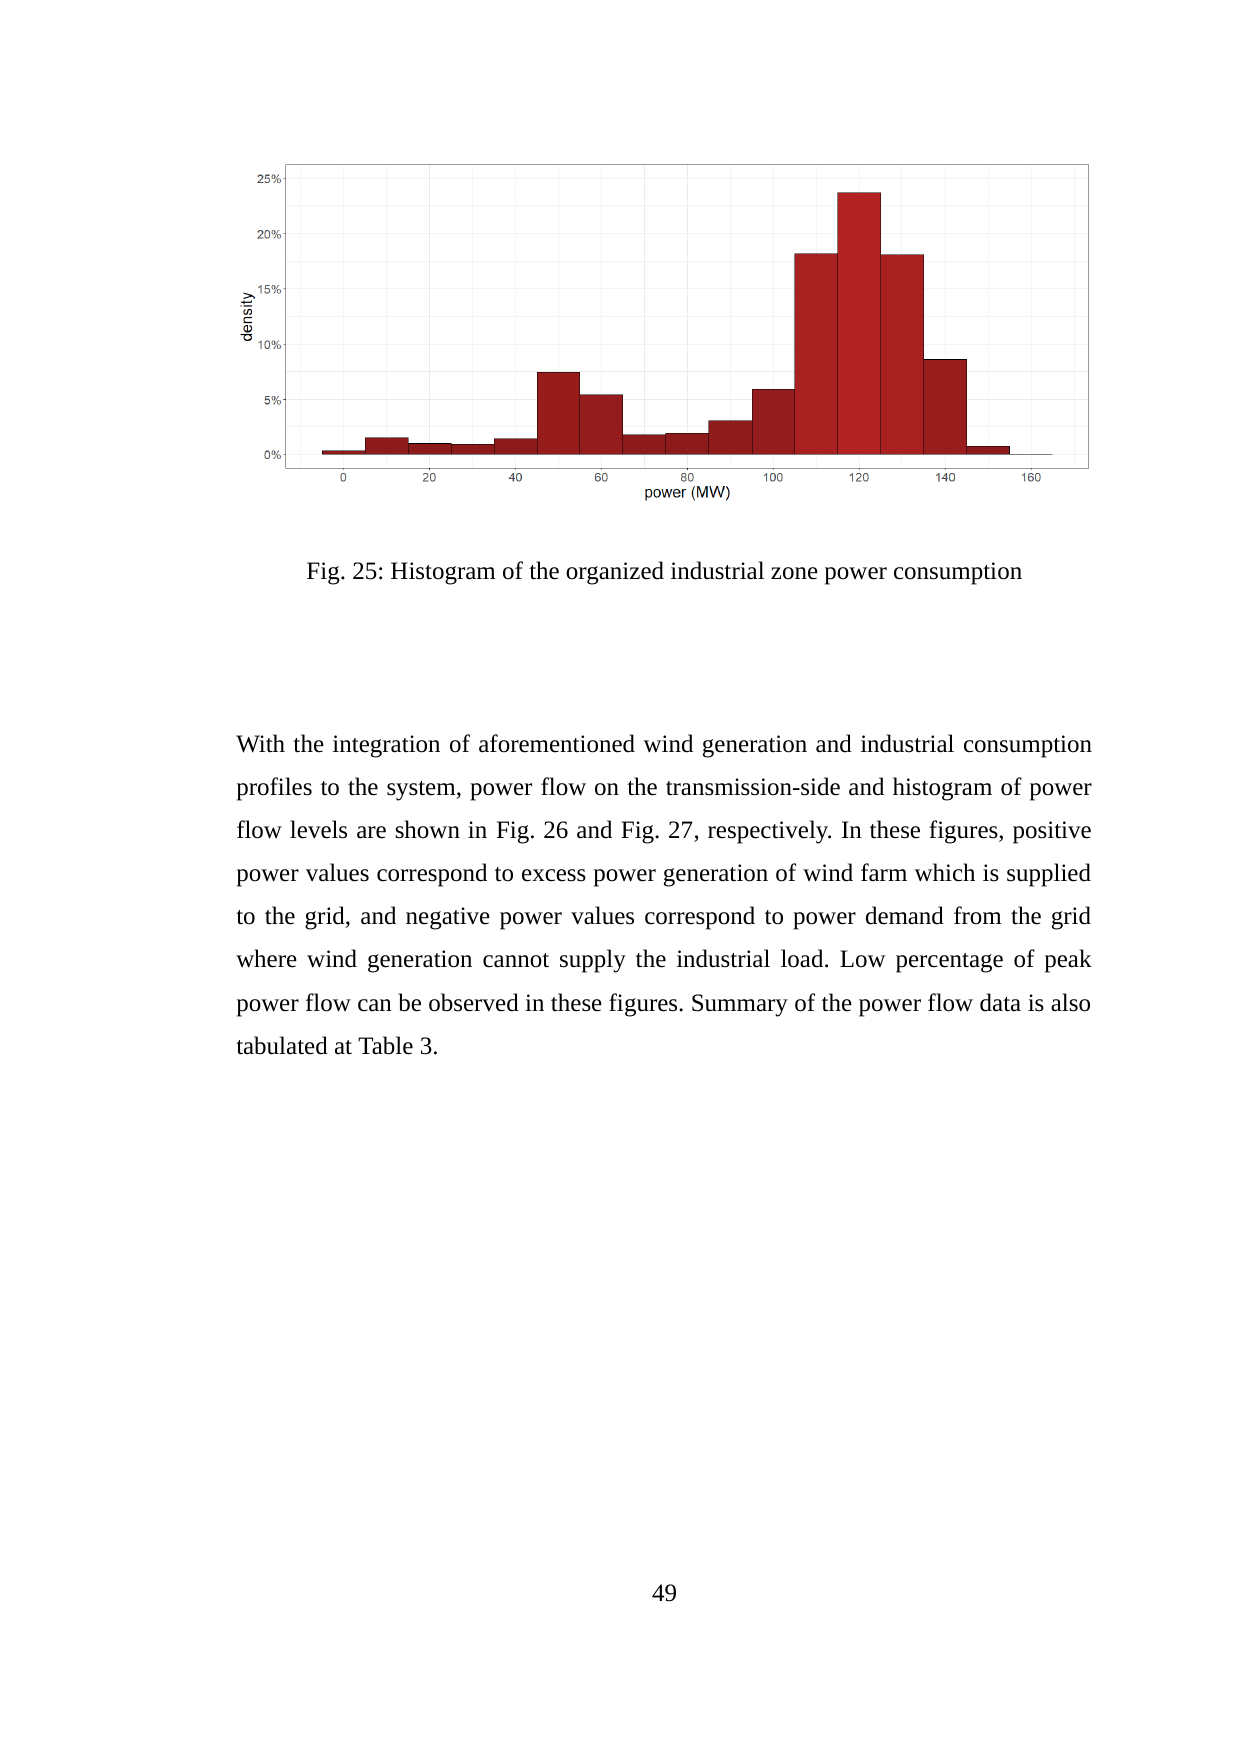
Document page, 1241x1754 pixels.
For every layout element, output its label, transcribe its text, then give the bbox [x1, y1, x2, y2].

picture [236, 160, 1093, 503]
text Fig. 25: Histogram of the organized industrial zone power consumption [236, 556, 1093, 585]
text With the integration of aforementioned wind generation and industrial consumption profiles to the system, power flow on the transmission-side and histogram of power flow levels are shown in Fig. 26 and Fig. 27, respectively. In these figures, positive power values correspond to excess power generation of wind farm which is supplied to the grid, and negative power values correspond to power demand from the grid where wind generation cannot supply the industrial load. Low percentage of peak power flow can be observed in these figures. Summary of the power flow data is also tabulated at Table 3. [236, 729, 1093, 1059]
